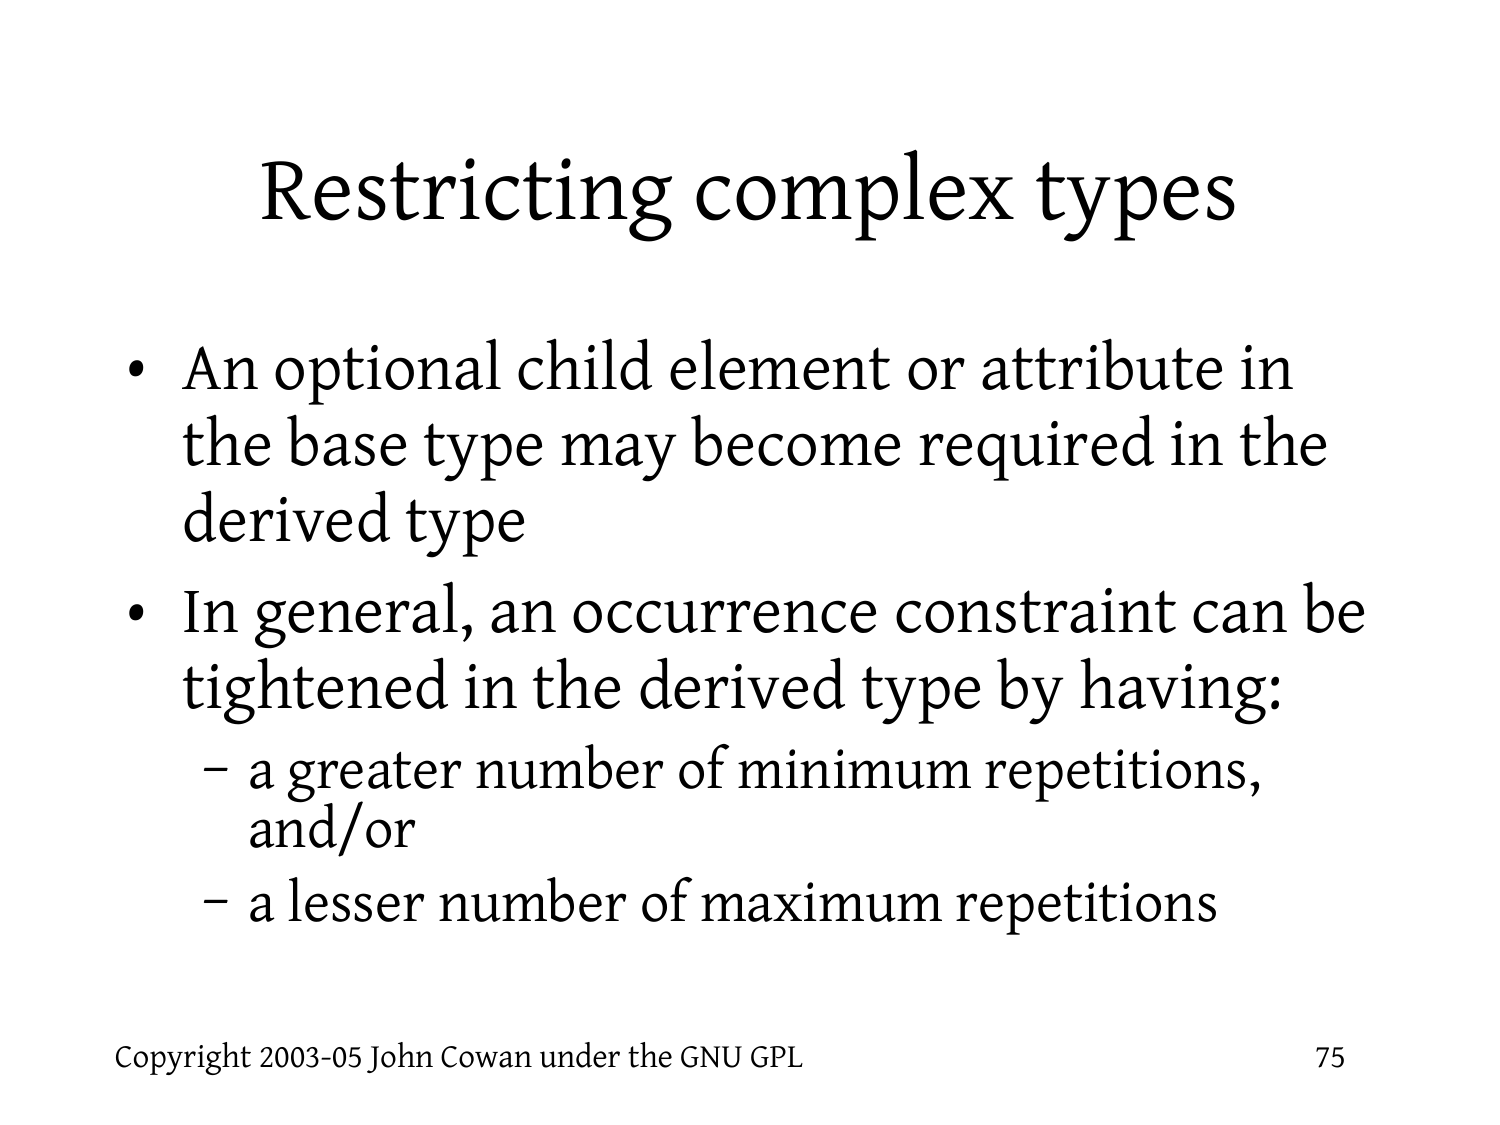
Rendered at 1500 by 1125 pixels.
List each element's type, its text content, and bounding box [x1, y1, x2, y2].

list An optional child element or attribute in the base type may become required in the derived type In general, an occurrence constraint can be tightened in the derived type by having: a greater number of minimum repetitions, and/or a lesser number of maximum repetitions [112, 324, 1388, 1011]
title Restricting complex types [112, 99, 1388, 288]
